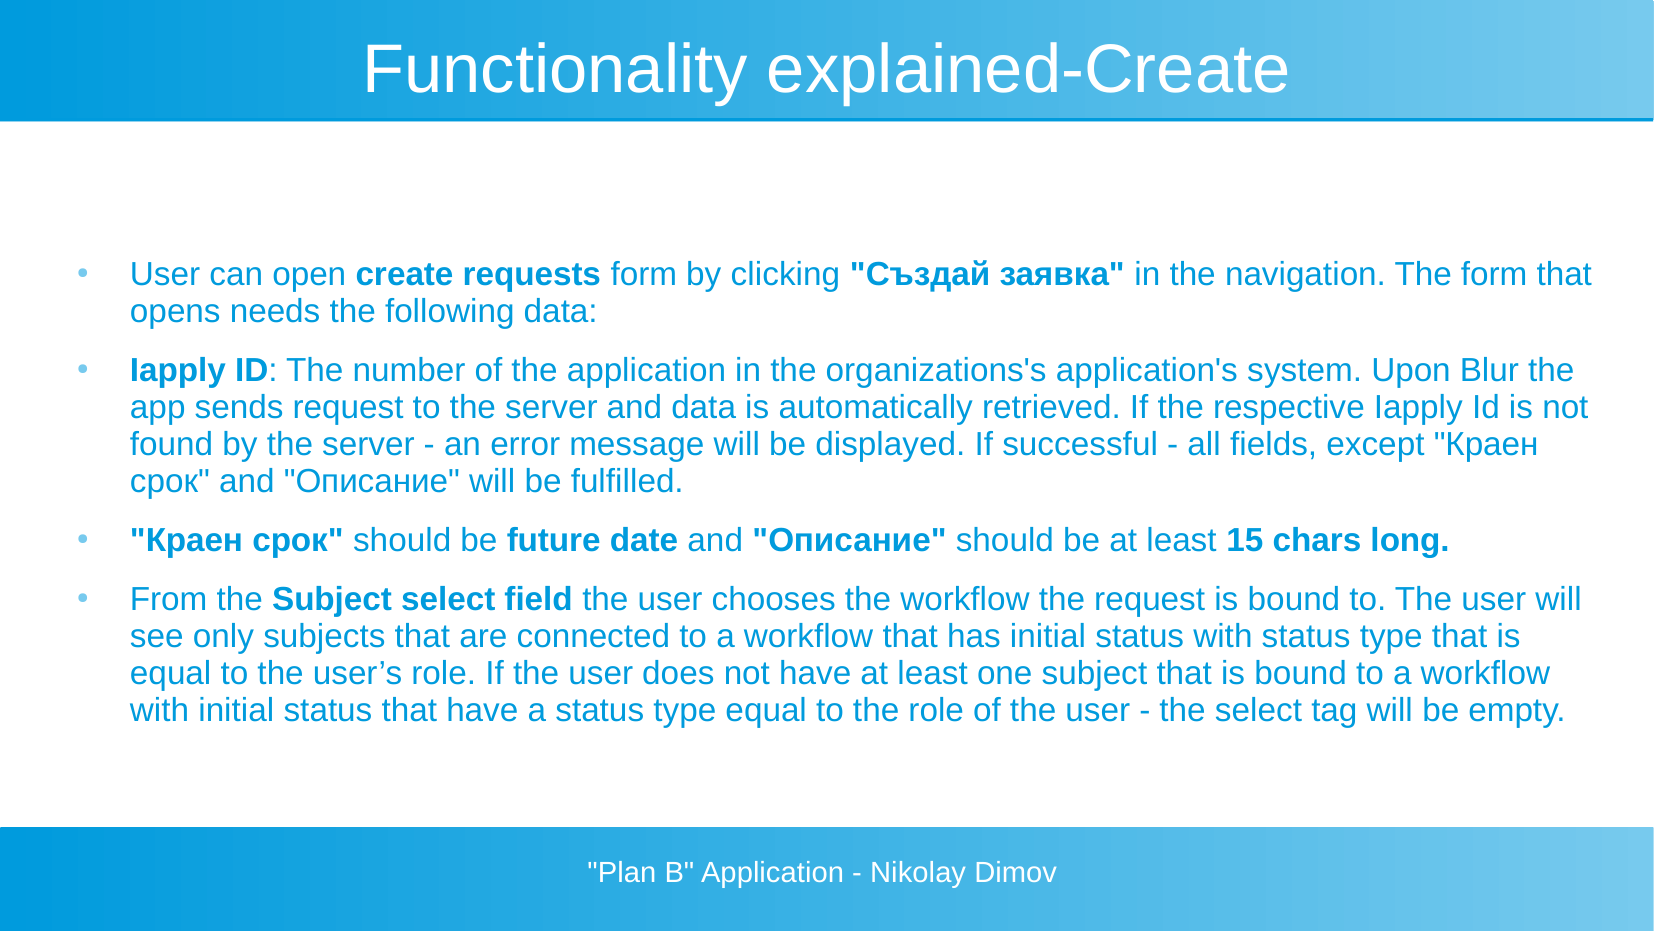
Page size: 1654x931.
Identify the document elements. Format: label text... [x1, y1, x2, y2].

title Functionality explained-Create [59, 29, 1595, 108]
list User can open create requests form by clicking "Създай заявка" in the navigation. The form that opens needs the following data: Iapply ID: The number of the application in the organizations's application's system. Upon Blur the app sends request to the server and data is automatically retrieved. If the respective Iapply Id is not found by the server - an error message will be displayed. If successful - all fields, except "Краен срок" and "Описание" will be fulfilled. "Краен срок" should be future date and "Описание" should be at least 15 chars long. From the Subject select field the user chooses the workflow the request is bound to. The user will see only subjects that are connected to a workflow that has initial status with status type that is equal to the user’s role. If the user does not have at least one subject that is bound to a workflow with initial status that have a status type equal to the role of the user - the select tag will be empty. [59, 177, 1595, 768]
